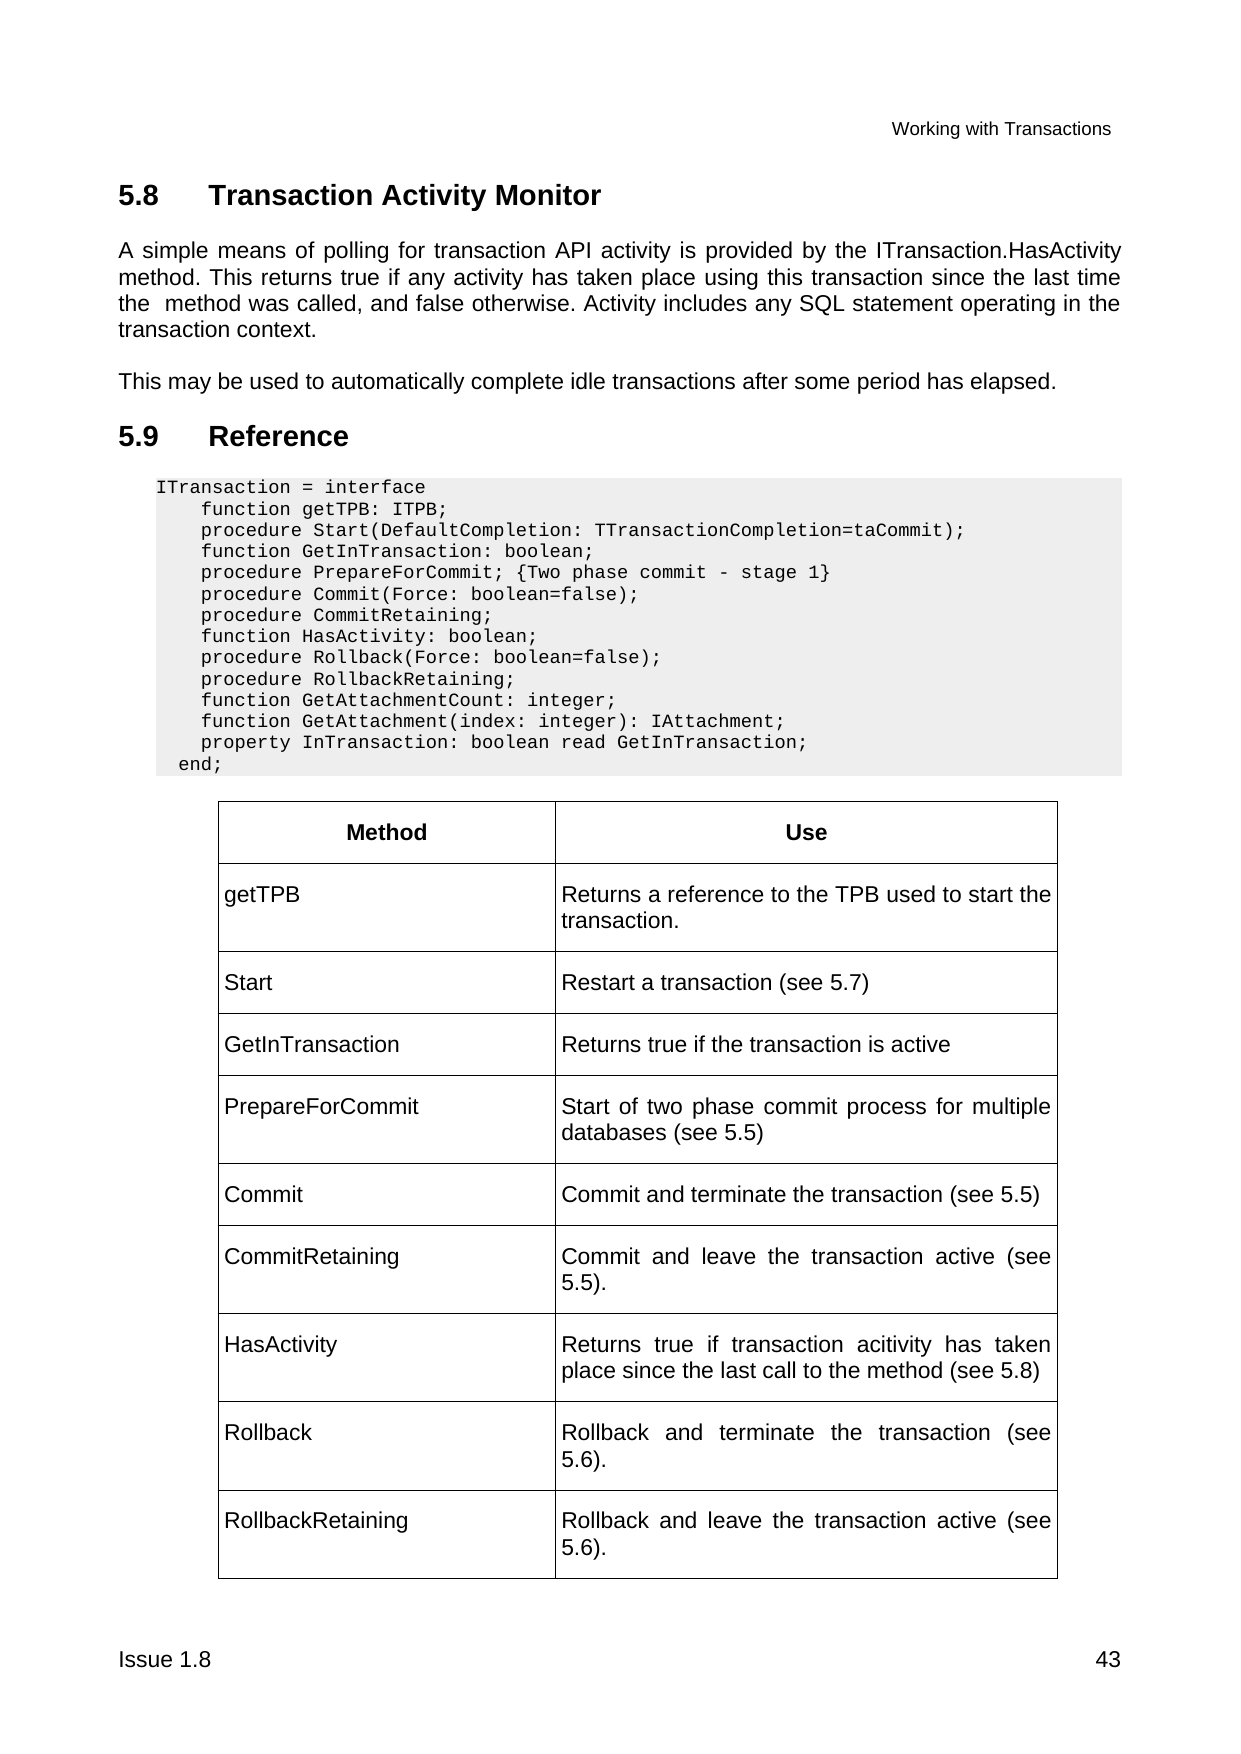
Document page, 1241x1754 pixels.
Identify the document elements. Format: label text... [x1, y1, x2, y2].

table_cell Commit [219, 1164, 555, 1225]
text function HasActivity: boolean; [156, 627, 1122, 648]
text procedure RollbackRetaining; [156, 669, 1122, 691]
text function GetInTransaction: boolean; [156, 542, 1122, 563]
text A simple means of polling for transaction API activity is provided by the ITransaction.HasActivity method. This returns true if any activity has taken place using this transaction since the last time the method was called, and false otherwise. Activity includes any SQL statement operating in the transaction context. [118, 237, 1122, 343]
table_cell PrepareForCommit [219, 1076, 555, 1163]
table_cell RollbackRetaining [219, 1491, 555, 1578]
text This may be used to automatically complete idle transactions after some period has elapsed. [118, 368, 1122, 394]
text procedure PrepareForCommit; {Two phase commit - stage 1} [156, 563, 1122, 584]
table_cell Rollback [219, 1402, 555, 1490]
subtitle Reference [118, 419, 1122, 452]
text end; [156, 754, 1122, 776]
text procedure Start(DefaultCompletion: TTransactionCompletion=taCommit); [156, 521, 1122, 542]
table_cell Returns true if the transaction is active [556, 1014, 1057, 1075]
text function GetAttachment(index: integer): IAttachment; [156, 712, 1122, 733]
table_cell Start [219, 952, 555, 1013]
text function GetAttachmentCount: integer; [156, 691, 1122, 712]
table_cell Rollback and leave the transaction active (see 5.6). [556, 1491, 1057, 1578]
table_cell Start of two phase commit process for multiple databases (see 5.5) [556, 1076, 1057, 1163]
text procedure Commit(Force: boolean=false); [156, 584, 1122, 606]
table_header Method [219, 802, 555, 863]
table_cell HasActivity [219, 1314, 555, 1401]
table_header Use [556, 802, 1057, 863]
text ITransaction = interface [156, 478, 1122, 499]
table_cell Returns true if transaction acitivity has taken place since the last call to the method (see 5.8) [556, 1314, 1057, 1401]
table_cell getTPB [219, 864, 555, 951]
text procedure Rollback(Force: boolean=false); [156, 648, 1122, 669]
text procedure CommitRetaining; [156, 606, 1122, 627]
table_cell GetInTransaction [219, 1014, 555, 1075]
table_cell Commit and leave the transaction active (see 5.5). [556, 1226, 1057, 1313]
table_cell Rollback and terminate the transaction (see 5.6). [556, 1402, 1057, 1490]
text function getTPB: ITPB; [156, 499, 1122, 521]
table_cell CommitRetaining [219, 1226, 555, 1313]
text property InTransaction: boolean read GetInTransaction; [156, 733, 1122, 754]
table_cell Commit and terminate the transaction (see 5.5) [556, 1164, 1057, 1225]
table_cell Restart a transaction (see 5.7) [556, 952, 1057, 1013]
subtitle Transaction Activity Monitor [118, 178, 1122, 212]
table_cell Returns a reference to the TPB used to start the transaction. [556, 864, 1057, 951]
